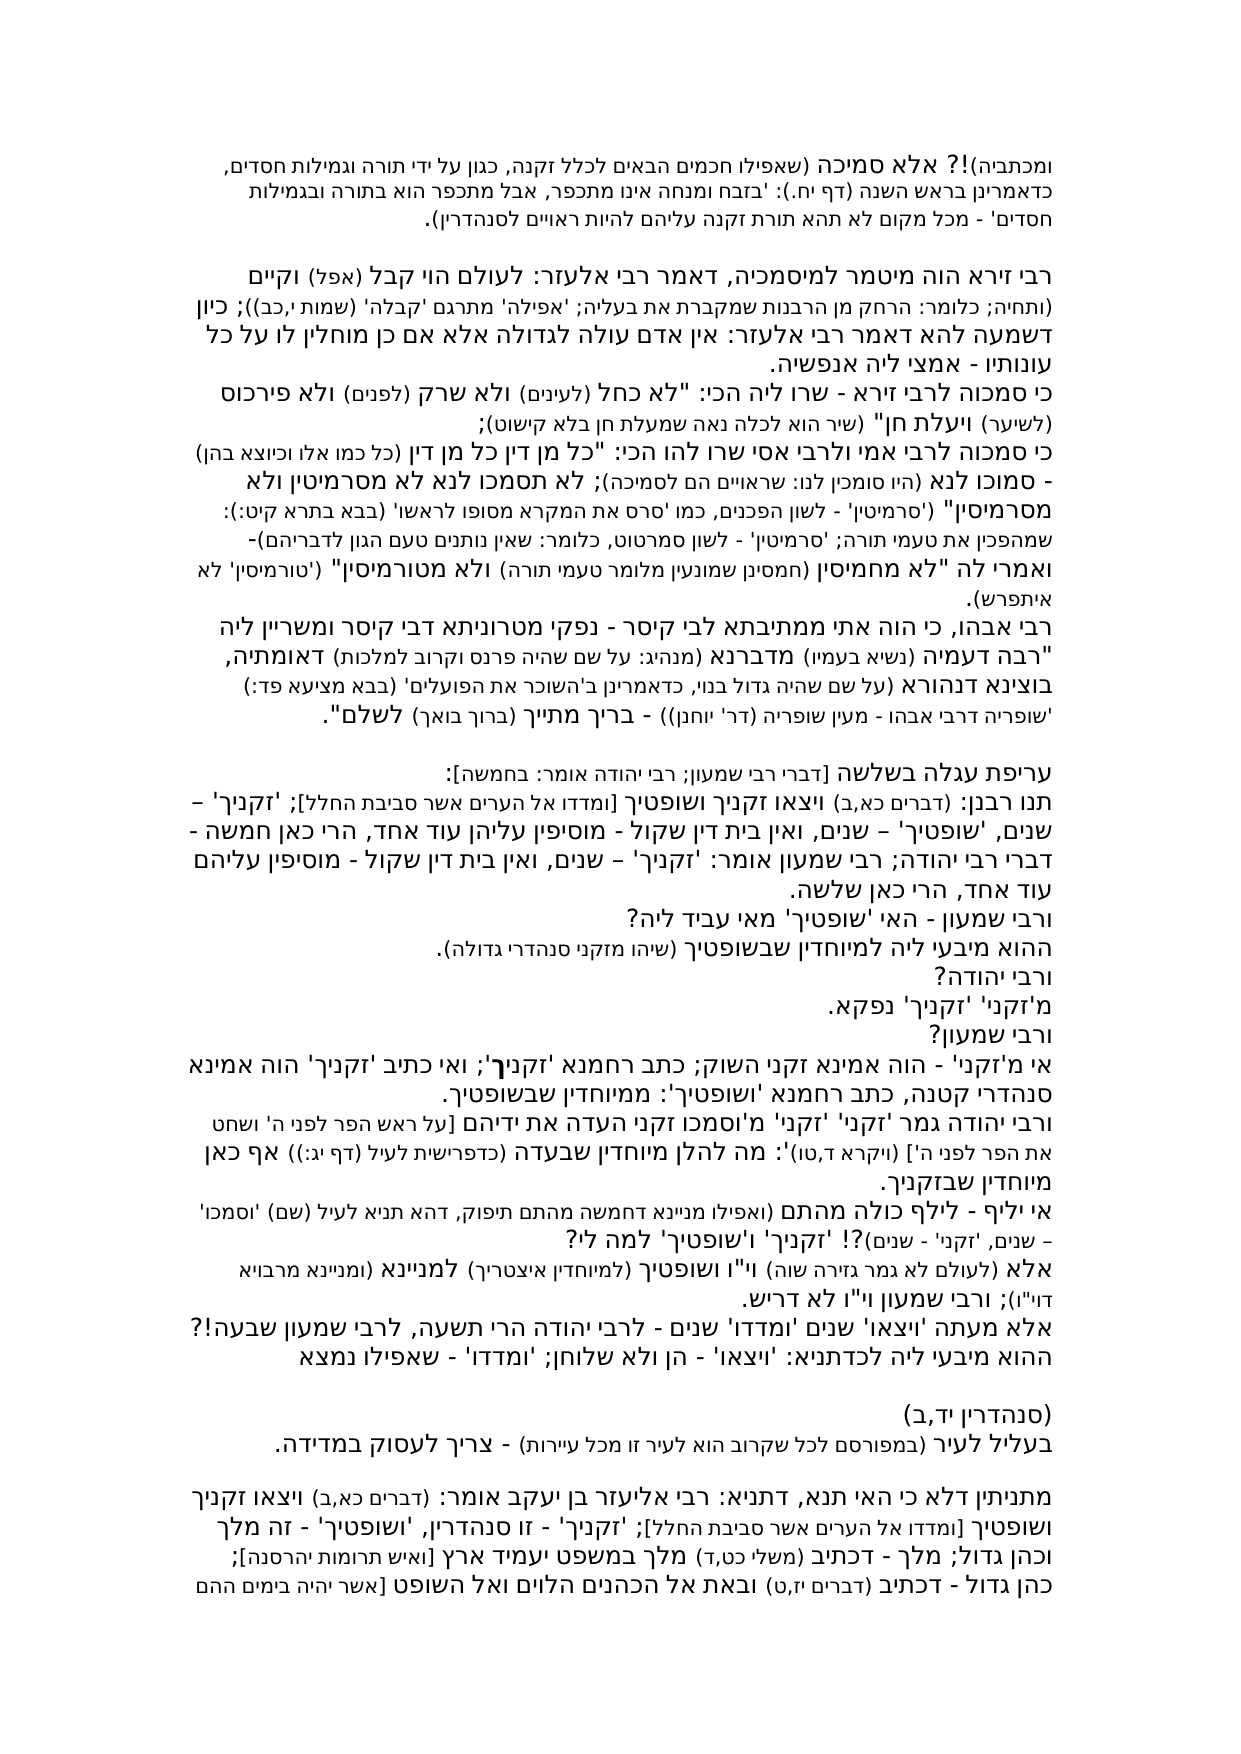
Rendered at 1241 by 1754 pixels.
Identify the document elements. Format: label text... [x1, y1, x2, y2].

text תנו רבנן: (דברים כא,ב) ויצאו זקניך ושופטיך [ומדדו אל הערים אשר סביבת החלל]; 'זקניך' – שנים, 'שופטיך' – שנים, ואין בית דין שקול - מוסיפין עליהן עוד אחד, הרי כאן חמשה - דברי רבי יהודה; רבי שמעון אומר: 'זקניך' – שנים, ואין בית דין שקול - מוסיפין עליהם עוד אחד, הרי כאן שלשה. [187, 787, 1053, 904]
text ורבי שמעון? [187, 1021, 1053, 1050]
text אלא (לעולם לא גמר גזירה שוה) וי"ו ושופטיך (למיוחדין איצטריך) למניינא (ומניינא מרבויא דוי"ו); ורבי שמעון וי"ו לא דריש. [187, 1254, 1053, 1313]
text (סנהדרין יד,ב) [187, 1400, 1053, 1429]
text בעליל לעיר (במפורסם לכל שקרוב הוא לעיר זו מכל עיירות) - צריך לעסוק במדידה. [187, 1429, 1053, 1458]
text ורבי יהודה? [187, 962, 1053, 992]
text ומכתביה)!? אלא סמיכה (שאפילו חכמים הבאים לכלל זקנה, כגון על ידי תורה וגמילות חסדים, כדאמרינן בראש השנה (דף יח.): 'בזבח ומנחה אינו מתכפר, אבל מתכפר הוא בתורה ובגמילות חסדים' - מכל מקום לא תהא תורת זקנה עליהם להיות ראויים לסנהדרין). [187, 150, 1053, 233]
text רבי אבהו, כי הוה אתי ממתיבתא לבי קיסר - נפקי מטרוניתא דבי קיסר ומשריין ליה "רבה דעמיה (נשיא בעמיו) מדברנא (מנהיג: על שם שהיה פרנס וקרוב למלכות) דאומתיה, בוצינא דנהורא (על שם שהיה גדול בנוי, כדאמרינן ב'השוכר את הפועלים' (בבא מציעא פד:) 'שופריה דרבי אבהו - מעין שופריה (דר' יוחנן)) - בריך מתייך (ברוך בואך) לשלם". [187, 612, 1053, 729]
text כי סמכוה לרבי אמי ולרבי אסי שרו להו הכי: "כל מן דין כל מן דין (כל כמו אלו וכיוצא בהן) - סמוכו לנא (היו סומכין לנו: שראויים הם לסמיכה); לא תסמכו לנא לא מסרמיטין ולא מסרמיסין" ('סרמיטין' - לשון הפכנים, כמו 'סרס את המקרא מסופו לראשו' (בבא בתרא קיט:): שמהפכין את טעמי תורה; 'סרמיטין' - לשון סמרטוט, כלומר: שאין נותנים טעם הגון לדבריהם)- ואמרי לה "לא מחמיסין (חמסינן שמונעין מלומר טעמי תורה) ולא מטורמיסין" ('טורמיסין' לא איתפרש). [187, 437, 1053, 612]
text ורבי שמעון - האי 'שופטיך' מאי עביד ליה? [187, 904, 1053, 933]
text רבי זירא הוה מיטמר למיסמכיה, דאמר רבי אלעזר: לעולם הוי קבל (אפל) וקיים (ותחיה; כלומר: הרחק מן הרבנות שמקברת את בעליה; 'אפילה' מתרגם 'קבלה' (שמות י,כב)); כיון דשמעה להא דאמר רבי אלעזר: אין אדם עולה לגדולה אלא אם כן מוחלין לו על כל עונותיו - אמצי ליה אנפשיה. [187, 262, 1053, 378]
text אלא מעתה 'ויצאו' שנים 'ומדדו' שנים - לרבי יהודה הרי תשעה, לרבי שמעון שבעה!? [187, 1313, 1053, 1342]
text ההוא מיבעי ליה לכדתניא: 'ויצאו' - הן ולא שלוחן; 'ומדדו' - שאפילו נמצא [187, 1342, 1053, 1371]
text אי יליף - לילף כולה מהתם (ואפילו מניינא דחמשה מהתם תיפוק, דהא תניא לעיל (שם) 'וסמכו' – שנים, 'זקני' - שנים)?! 'זקניך' ו'שופטיך' למה לי? [187, 1196, 1053, 1254]
text כי סמכוה לרבי זירא - שרו ליה הכי: "לא כחל (לעינים) ולא שרק (לפנים) ולא פירכוס (לשיער) ויעלת חן" (שיר הוא לכלה נאה שמעלת חן בלא קישוט); [187, 378, 1053, 437]
text עריפת עגלה בשלשה [דברי רבי שמעון; רבי יהודה אומר: בחמשה]: [187, 758, 1053, 787]
text ורבי יהודה גמר 'זקני' 'זקני' מ'וסמכו זקני העדה את ידיהם [על ראש הפר לפני ה' ושחט את הפר לפני ה'] (ויקרא ד,טו)': מה להלן מיוחדין שבעדה (כדפרישית לעיל (דף יג:)) אף כאן מיוחדין שבזקניך. [187, 1108, 1053, 1196]
text מ'זקני' 'זקניך' נפקא. [187, 992, 1053, 1021]
text אי מ'זקני' - הוה אמינא זקני השוק; כתב רחמנא 'זקניך'; ואי כתיב 'זקניך' הוה אמינא סנהדרי קטנה, כתב רחמנא 'ושופטיך': ממיוחדין שבשופטיך. [187, 1050, 1053, 1108]
text ההוא מיבעי ליה למיוחדין שבשופטיך (שיהו מזקני סנהדרי גדולה). [187, 933, 1053, 962]
text מתניתין דלא כי האי תנא, דתניא: רבי אליעזר בן יעקב אומר: (דברים כא,ב) ויצאו זקניך ושופטיך [ומדדו אל הערים אשר סביבת החלל]; 'זקניך' - זו סנהדרין, 'ושופטיך' - זה מלך וכהן גדול; מלך - דכתיב (משלי כט,ד) מלך במשפט יעמיד ארץ [ואיש תרומות יהרסנה]; כהן גדול - דכתיב (דברים יז,ט) ובאת אל הכהנים הלוים ואל השופט [אשר יהיה בימים ההם [187, 1482, 1053, 1599]
